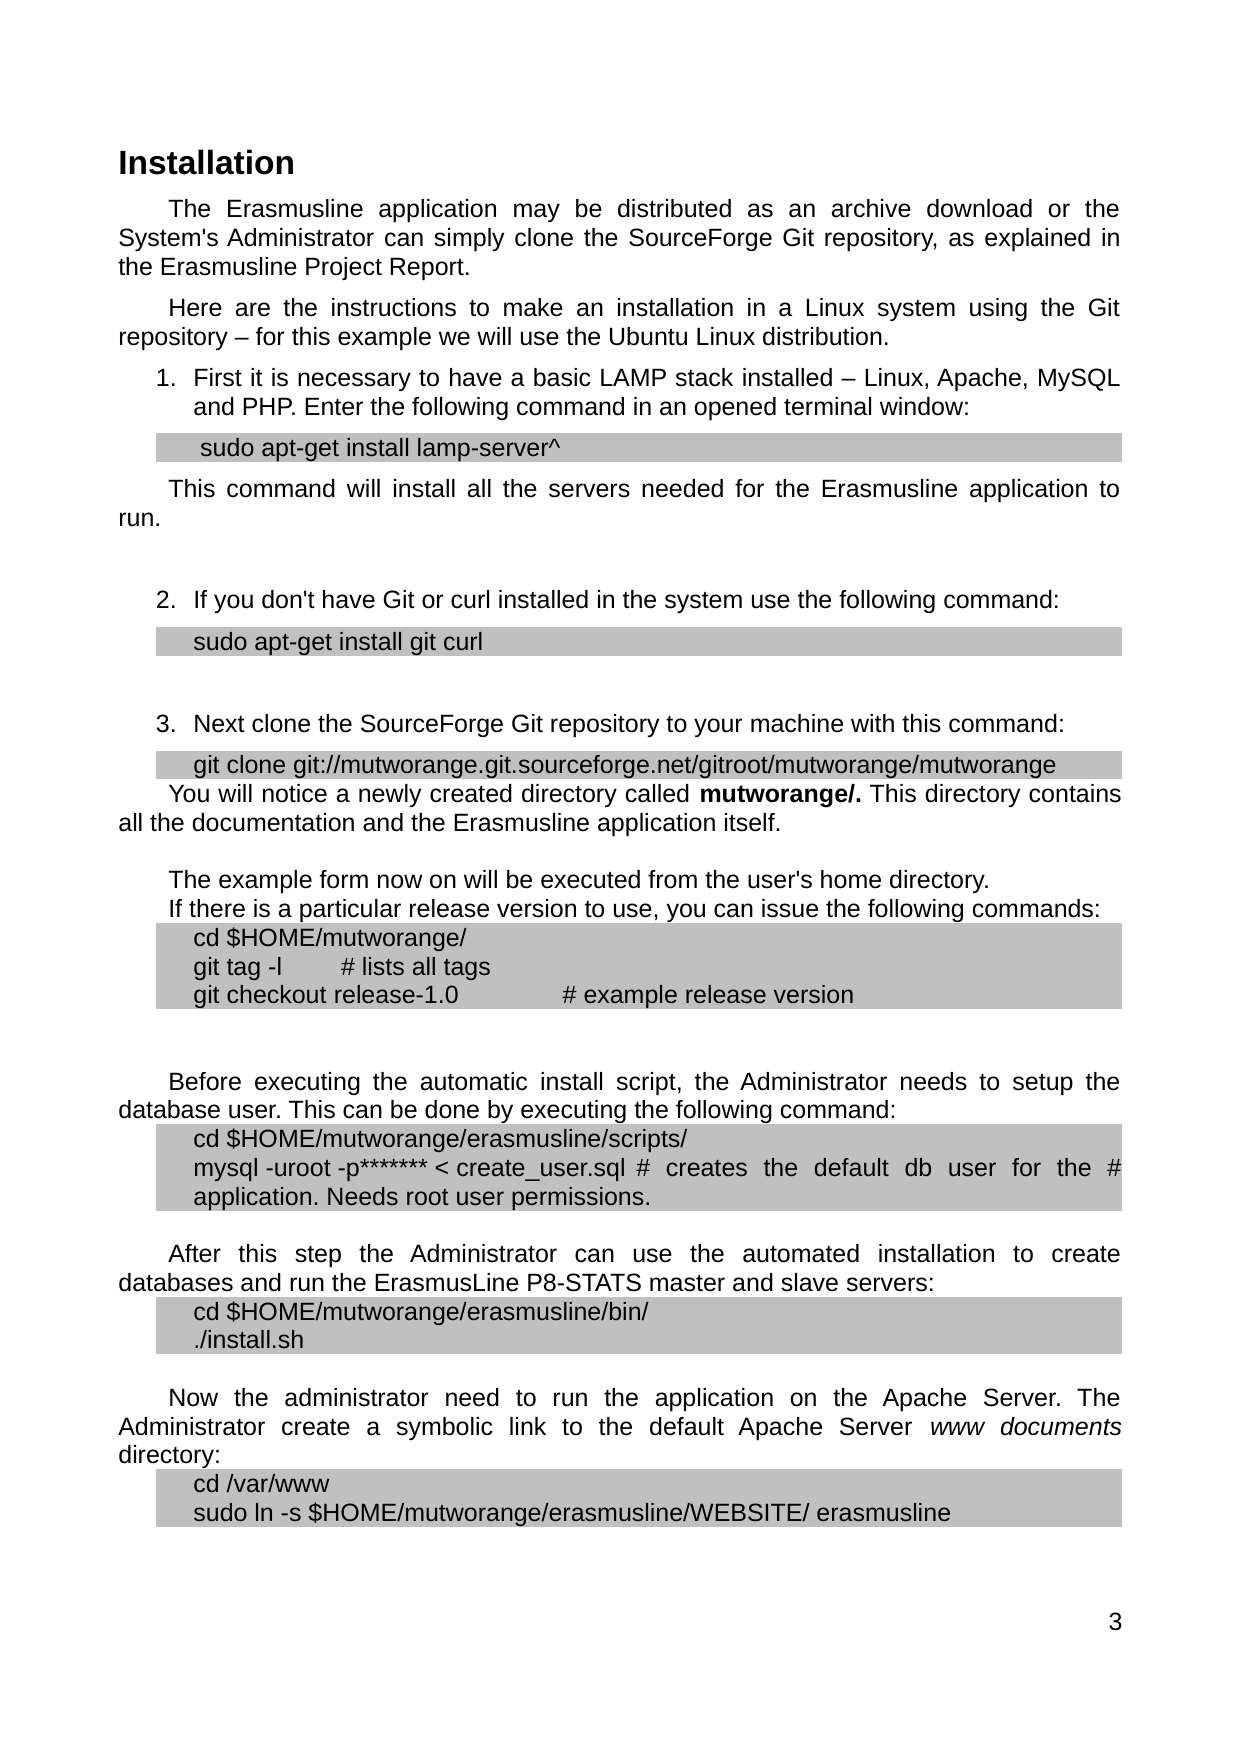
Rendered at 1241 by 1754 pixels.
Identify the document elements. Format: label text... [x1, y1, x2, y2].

text If there is a particular release version to use, you can issue the following commands: [118, 894, 1122, 923]
list git tag -l # lists all tags [156, 952, 1122, 981]
list First it is necessary to have a basic LAMP stack installed – Linux, Apache, MySQL and PHP. Enter the following command in an opened terminal window: [156, 363, 1122, 421]
list cd /var/www [156, 1469, 1122, 1498]
text After this step the Administrator can use the automated installation to create databases and run the ErasmusLine P8-STATS master and slave servers: [118, 1239, 1122, 1297]
list ./install.sh [156, 1326, 1122, 1354]
text The Erasmusline application may be distributed as an archive download or the System's Administrator can simply clone the SourceForge Git repository, as explained in the Erasmusline Project Report. [118, 194, 1122, 281]
list git clone git://mutworange.git.sourceforge.net/gitroot/mutworange/mutworange [156, 751, 1122, 779]
text You will notice a newly created directory called mutworange/. This directory contains all the documentation and the Erasmusline application itself. [118, 779, 1122, 837]
text Before executing the automatic install script, the Administrator needs to setup the database user. This can be done by executing the following command: [118, 1067, 1122, 1124]
subtitle Installation [118, 143, 1122, 182]
list cd $HOME/mutworange/ [156, 923, 1122, 952]
text This command will install all the servers needed for the Erasmusline application to run. [118, 474, 1122, 532]
list sudo apt-get install lamp-server^ [156, 433, 1122, 462]
text The example form now on will be executed from the user's home directory. [118, 866, 1122, 894]
list mysql -uroot -p******* < create_user.sql # creates the default db user for the # application. Needs root user permissions. [156, 1153, 1122, 1211]
list sudo ln -s $HOME/mutworange/erasmusline/WEBSITE/ erasmusline [156, 1498, 1122, 1527]
list git checkout release-1.0 # example release version [156, 981, 1122, 1009]
list sudo apt-get install git curl [156, 627, 1122, 656]
list If you don't have Git or curl installed in the system use the following command: [156, 586, 1122, 614]
list cd $HOME/mutworange/erasmusline/bin/ [156, 1297, 1122, 1326]
list Next clone the SourceForge Git repository to your machine with this command: [156, 709, 1122, 738]
text Here are the instructions to make an installation in a Linux system using the Git repository – for this example we will use the Ubuntu Linux distribution. [118, 293, 1122, 351]
text Now the administrator need to run the application on the Apache Server. The Administrator create a symbolic link to the default Apache Server www documents directory: [118, 1383, 1122, 1469]
list cd $HOME/mutworange/erasmusline/scripts/ [156, 1124, 1122, 1153]
